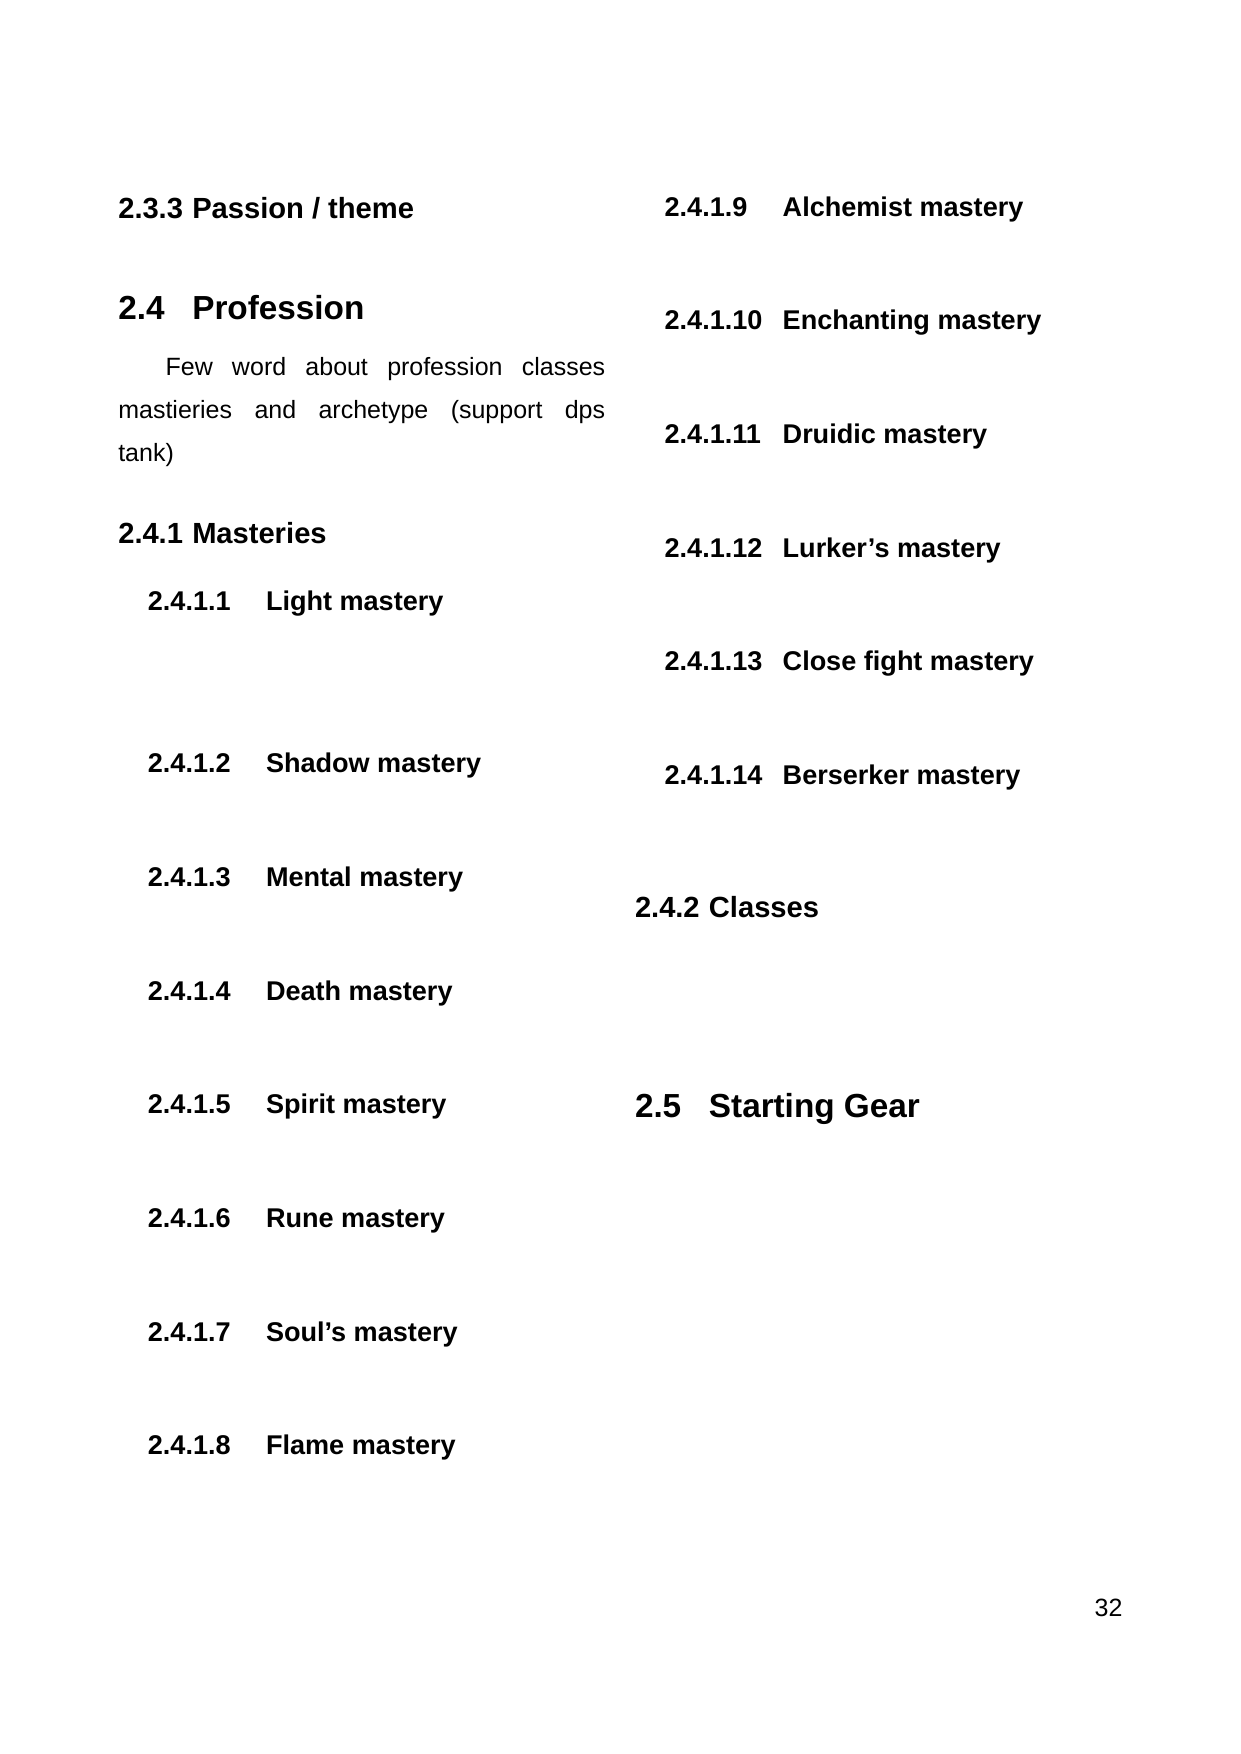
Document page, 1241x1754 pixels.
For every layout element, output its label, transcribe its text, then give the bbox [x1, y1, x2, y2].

subtitle Starting Gear [635, 1086, 1122, 1124]
subtitle Light mastery [118, 584, 605, 616]
subtitle Alchemist mastery [635, 191, 1122, 222]
subtitle Mental mastery [118, 861, 605, 892]
subtitle Enchanting mastery [635, 304, 1122, 336]
subtitle Shadow mastery [118, 747, 605, 778]
subtitle Passion / theme [118, 191, 605, 224]
subtitle Masteries [118, 517, 605, 550]
subtitle Profession [118, 288, 605, 327]
subtitle Spirit mastery [118, 1088, 605, 1119]
subtitle Druidic mastery [635, 418, 1122, 449]
subtitle Classes [635, 890, 1122, 924]
subtitle Berserker mastery [635, 759, 1122, 790]
subtitle Lurker’s mastery [635, 532, 1122, 563]
subtitle Death mastery [118, 974, 605, 1006]
text Few word about profession classes mastieries and archetype (support dps tank) [118, 352, 605, 467]
subtitle Close fight mastery [635, 645, 1122, 676]
subtitle Rune mastery [118, 1202, 605, 1233]
subtitle Soul’s mastery [118, 1316, 605, 1347]
subtitle Flame mastery [118, 1429, 605, 1460]
